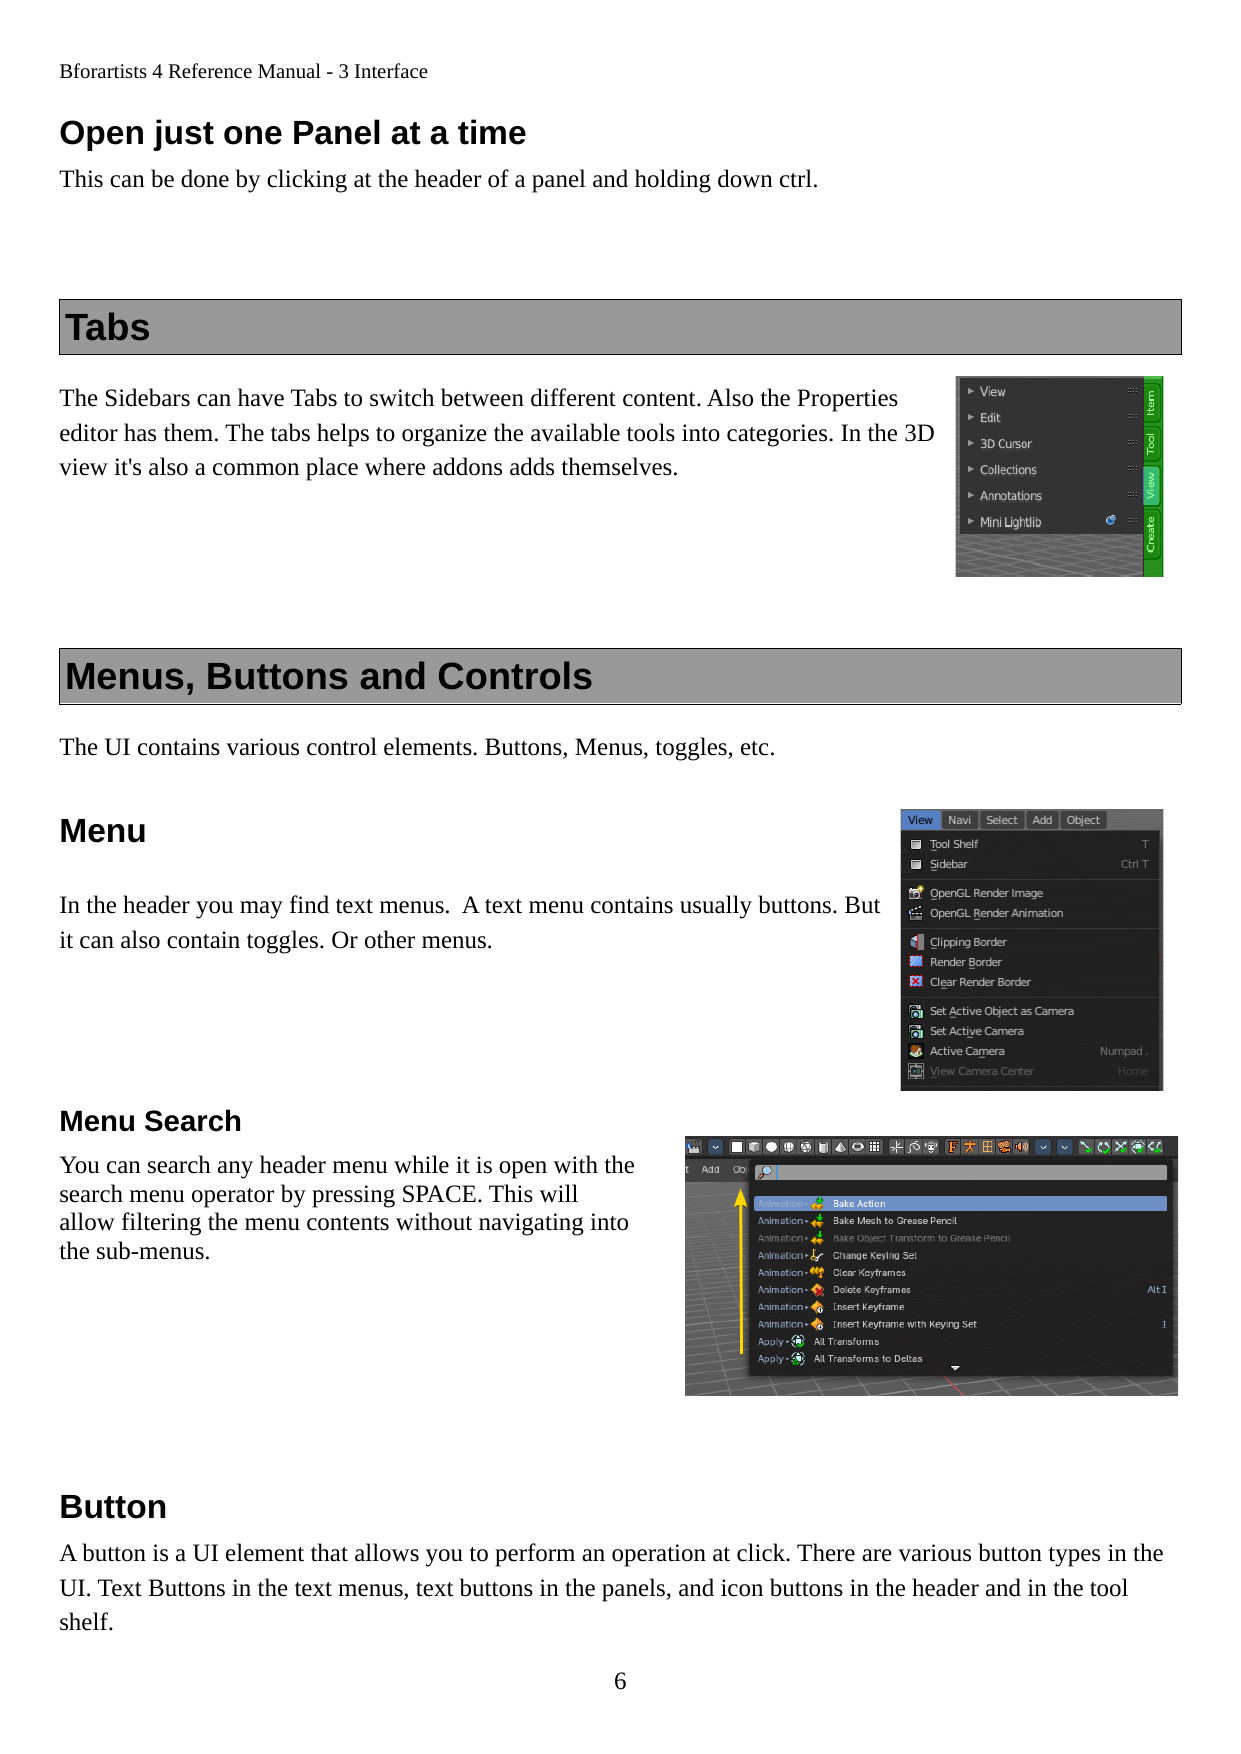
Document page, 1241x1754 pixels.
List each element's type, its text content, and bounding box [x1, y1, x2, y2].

text This can be done by clicking at the header of a panel and holding down ctrl. [59, 164, 1181, 192]
picture [685, 1136, 1179, 1396]
picture [955, 376, 1164, 577]
text A button is a UI element that allows you to perform an operation at click. There are various button types in the UI. Text Buttons in the text menus, text buttons in the panels, and icon buttons in the header and in the tool shelf. [59, 1538, 1181, 1636]
text In the header you may find text menus. A text menu contains usually buttons. But it can also contain toggles. Or other menus. [59, 891, 900, 954]
subtitle Menu Search [59, 1104, 1181, 1137]
table_header Tabs [60, 300, 1181, 354]
text The Sidebars can have Tabs to switch between different content. Also the Properties editor has them. The tabs helps to organize the available tools into categories. In the 3D view it's also a common place where addons adds themselves. [59, 383, 955, 481]
picture [900, 809, 1164, 1091]
text The UI contains various control elements. Buttons, Menus, toggles, etc. [59, 732, 1181, 761]
subtitle [1164, 811, 1181, 849]
text You can search any header menu while it is open with the search menu operator by pressing SPACE. This will allow filtering the menu contents without navigating into the sub-menus. [59, 1150, 685, 1265]
subtitle Button [59, 1487, 1181, 1526]
table_header Menus, Buttons and Controls [60, 649, 1181, 703]
subtitle Open just one Panel at a time [59, 113, 1181, 151]
subtitle Menu [59, 811, 900, 849]
